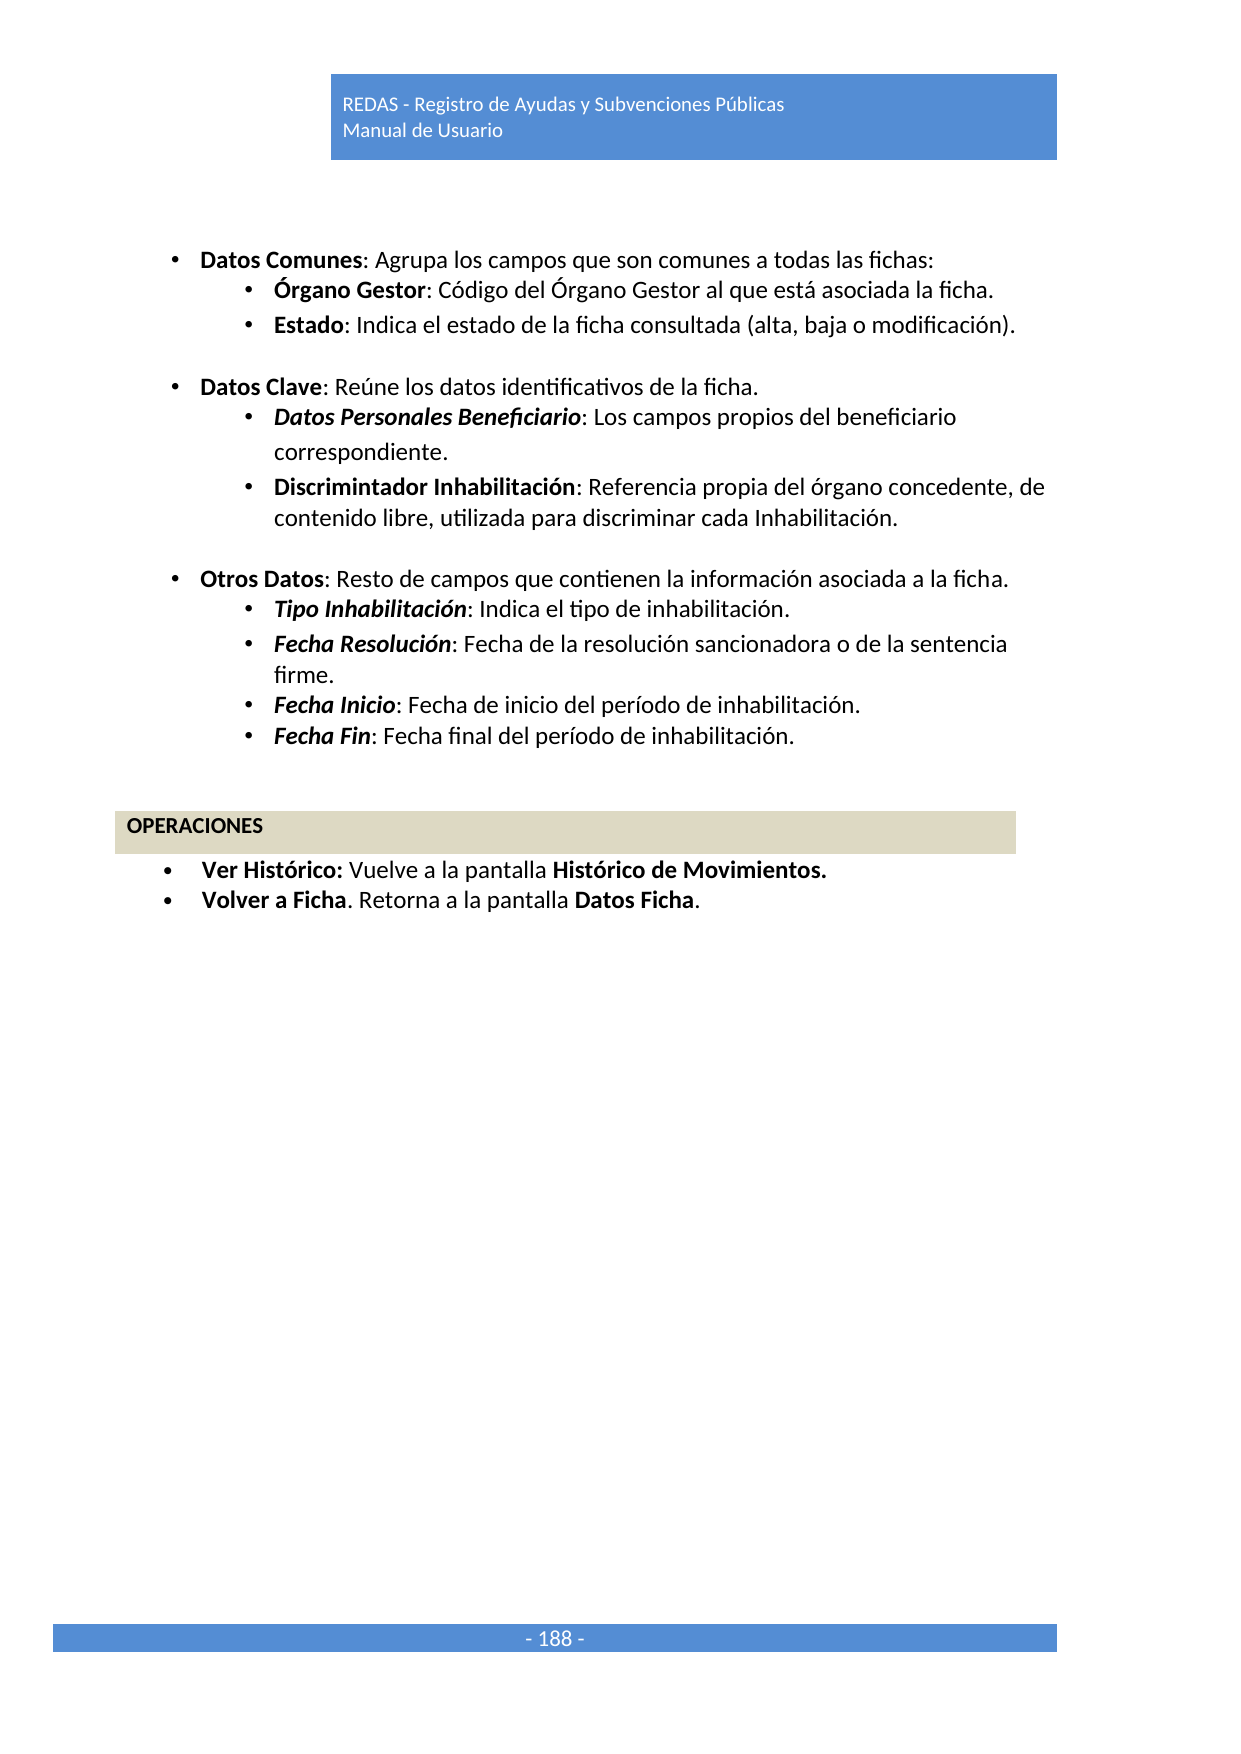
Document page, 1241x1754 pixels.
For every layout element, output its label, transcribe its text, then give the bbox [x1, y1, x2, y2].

table_header OPERACIONES [115, 811, 1016, 854]
list Órgano Gestor: Código del Órgano Gestor al que está asociada la ficha. [244, 274, 1062, 305]
list Otros Datos: Resto de campos que contienen la información asociada a la ficha. [171, 563, 1062, 593]
list Volver a Ficha. Retorna a la pantalla Datos Ficha. [164, 884, 1062, 915]
list Fecha Inicio: Fecha de inicio del período de inhabilitación. [244, 689, 1062, 720]
list Datos Clave: Reúne los datos identificativos de la ficha. [171, 371, 1062, 401]
list Tipo Inhabilitación: Indica el tipo de inhabilitación. [244, 593, 1062, 624]
list Datos Personales Beneficiario: Los campos propios del beneficiario correspondiente. [244, 401, 1062, 467]
list Fecha Fin: Fecha final del período de inhabilitación. [244, 720, 1062, 750]
list Ver Histórico: Vuelve a la pantalla Histórico de Movimientos. [164, 854, 1062, 884]
list Discrimintador Inhabilitación: Referencia propia del órgano concedente, de contenido libre, utilizada para discriminar cada Inhabilitación. [244, 471, 1062, 532]
list Estado: Indica el estado de la ficha consultada (alta, baja o modificación). [244, 309, 1062, 340]
list Fecha Resolución: Fecha de la resolución sancionadora o de la sentencia firme. [244, 628, 1062, 689]
list Datos Comunes: Agrupa los campos que son comunes a todas las fichas: [171, 244, 1062, 274]
